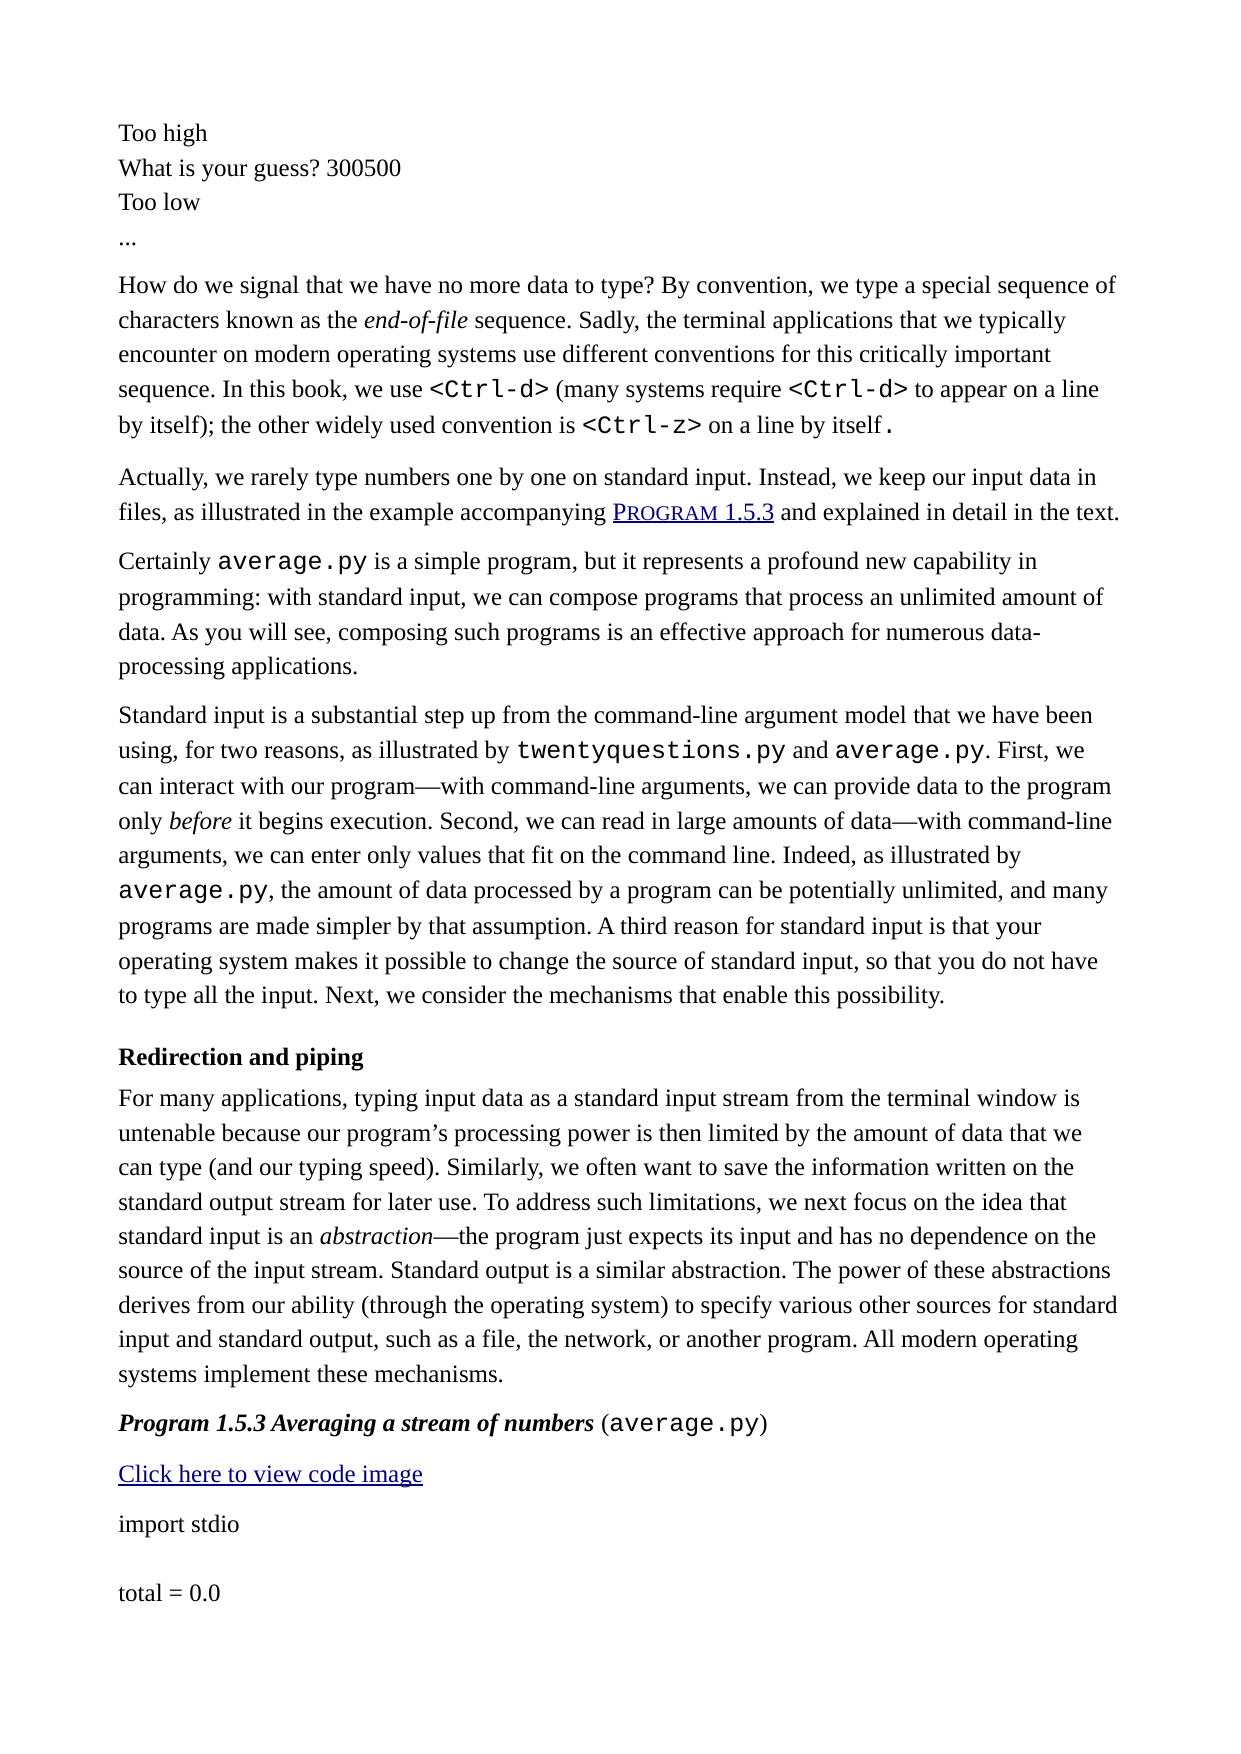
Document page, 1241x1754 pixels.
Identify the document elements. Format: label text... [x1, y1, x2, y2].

text Click here to view code image [118, 1459, 1122, 1488]
text Standard input is a substantial step up from the command-line argument model that we have been using, for two reasons, as illustrated by twentyquestions.py and average.py. First, we can interact with our program—with command-line arguments, we can provide data to the program only before it begins execution. Second, we can read in large amounts of data—with command-line arguments, we can enter only values that fit on the command line. Indeed, as illustrated by average.py, the amount of data processed by a program can be potentially unlimited, and many programs are made simpler by that assumption. A third reason for standard input is that your operating system makes it possible to change the source of standard input, so that you do not have to type all the input. Next, we consider the mechanisms that enable this possibility. [118, 700, 1122, 1009]
text Too high What is your guess? 300500 Too low ... [118, 118, 1122, 250]
text How do we signal that we have no more data to type? By convention, we type a special sequence of characters known as the end-of-file sequence. Sadly, the terminal applications that we typically encounter on modern operating systems use different conventions for this critically important sequence. In this book, we use <Ctrl-d> (many systems require <Ctrl-d> to appear on a line by itself); the other widely used convention is <Ctrl-z> on a line by itself. [118, 271, 1122, 441]
text import stdio total = 0.0 [118, 1509, 1122, 1606]
text Program 1.5.3 Averaging a stream of numbers (average.py) [118, 1408, 1122, 1439]
subtitle Redirection and piping [118, 1042, 1122, 1071]
text For many applications, typing input data as a standard input stream from the terminal window is untenable because our program’s processing power is then limited by the amount of data that we can type (and our typing speed). Similarly, we often want to save the information written on the standard output stream for later use. To address such limitations, we next focus on the idea that standard input is an abstraction—the program just expects its input and has no dependence on the source of the input stream. Standard output is a similar abstraction. The power of these abstractions derives from our ability (through the operating system) to specify various other sources for standard input and standard output, such as a file, the network, or another program. All modern operating systems implement these mechanisms. [118, 1083, 1122, 1388]
text Actually, we rarely type numbers one by one on standard input. Instead, we keep our input data in files, as illustrated in the example accompanying PROGRAM 1.5.3 and explained in detail in the text. [118, 462, 1122, 525]
text Certainly average.py is a simple program, but it represents a profound new capability in programming: with standard input, we can compose programs that process an unlimited amount of data. As you will see, composing such programs is an effective approach for numerous data-processing applications. [118, 546, 1122, 680]
